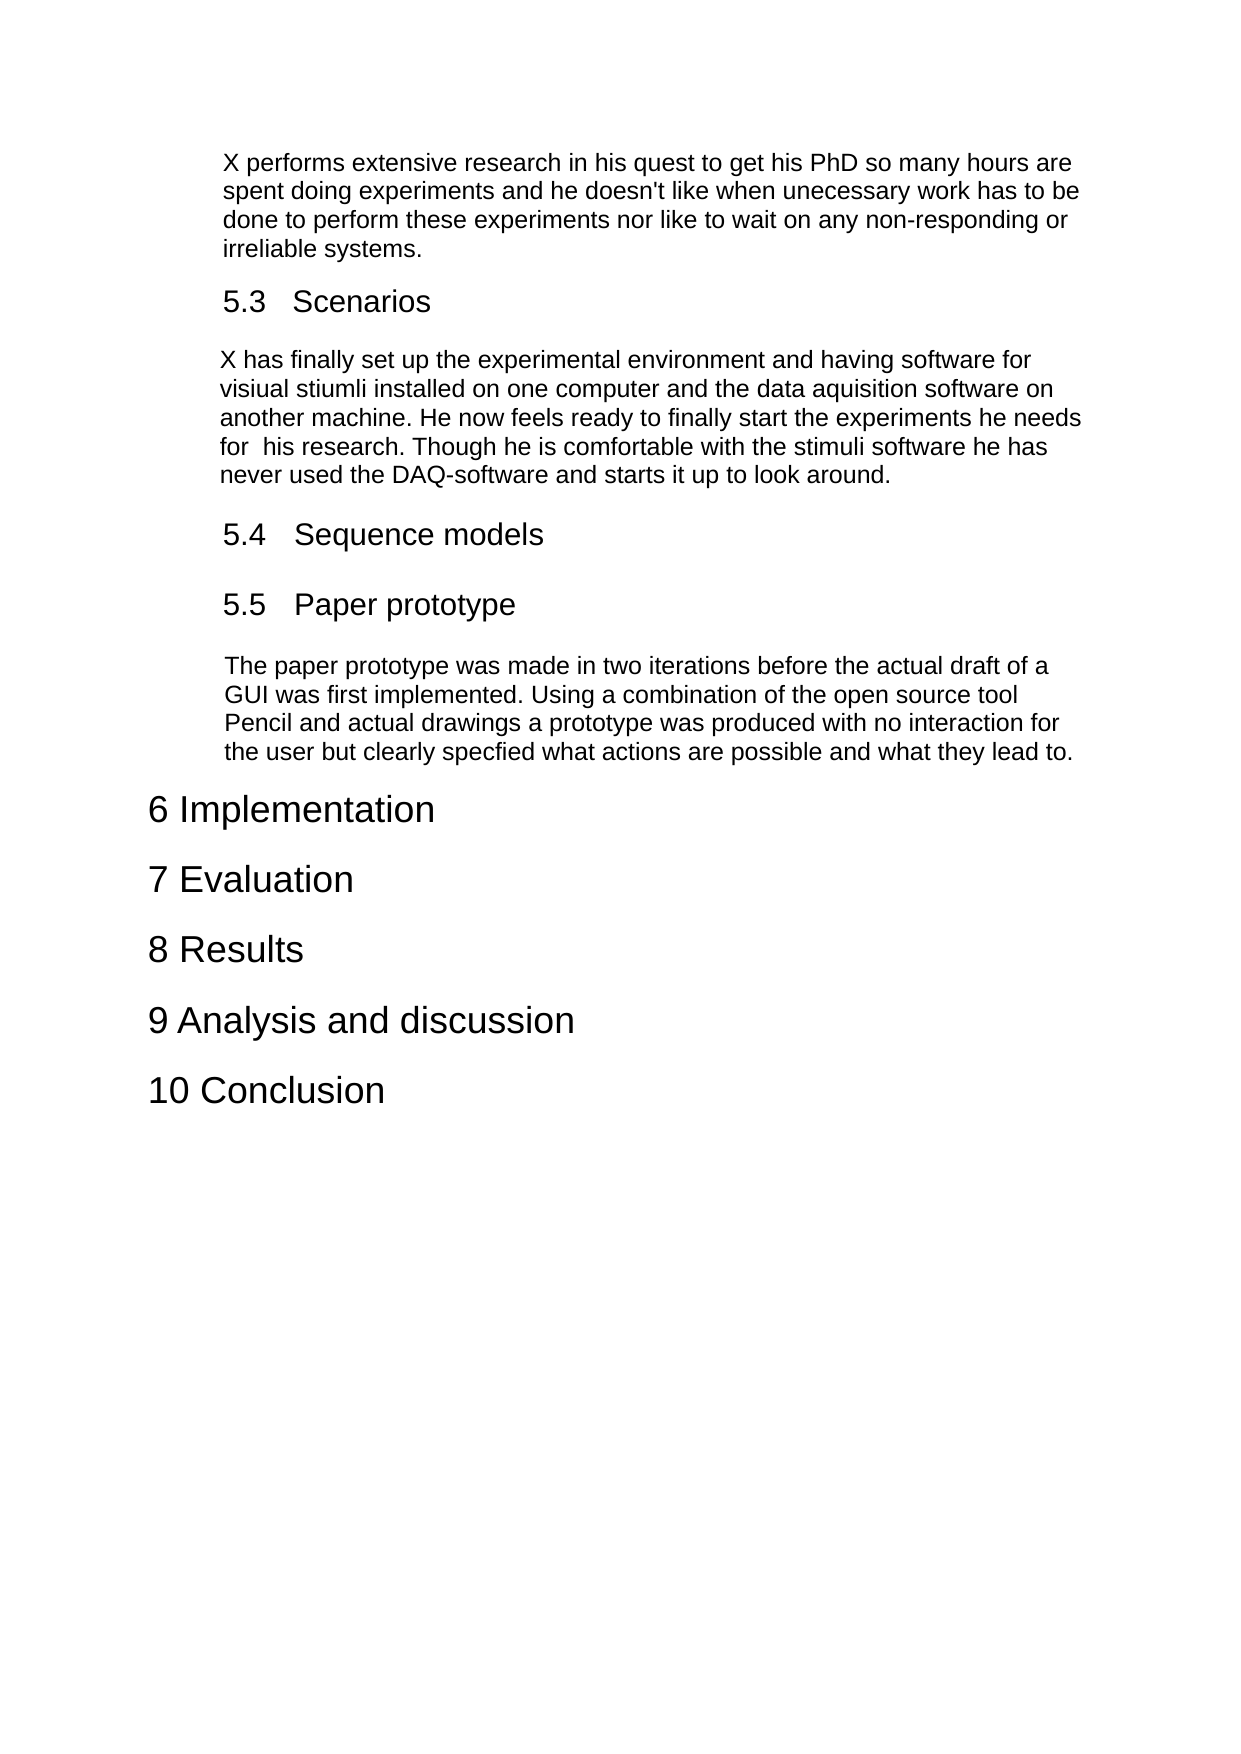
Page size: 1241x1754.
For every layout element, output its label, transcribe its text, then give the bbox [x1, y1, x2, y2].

list Paper prototype [223, 581, 1093, 624]
list The paper prototype was made in two iterations before the actual draft of a GUI was first implemented. Using a combination of the open source tool Pencil and actual drawings a prototype was produced with no interaction for the user but clearly specfied what actions are possible and what they lead to. [187, 651, 1093, 766]
list Sequence models [223, 510, 1093, 553]
list X has finally set up the experimental environment and having software for visiual stiumli installed on one computer and the data aquisition software on another machine. He now feels ready to finally start the experiments he needs for his research. Though he is comfortable with the stimuli software he has never used the DAQ-software and starts it up to look around. [182, 346, 1093, 489]
text 9 Analysis and discussion [148, 998, 1093, 1041]
list Scenarios [223, 283, 1093, 319]
text 6 Implementation [148, 787, 1093, 830]
text 8 Results [148, 928, 1093, 971]
list X performs extensive research in his quest to get his PhD so many hours are spent doing experiments and he doesn't like when unecessary work has to be done to perform these experiments nor like to wait on any non-responding or irreliable systems. [185, 148, 1093, 263]
text 7 Evaluation [148, 857, 1093, 900]
text 10 Conclusion [148, 1068, 1093, 1112]
